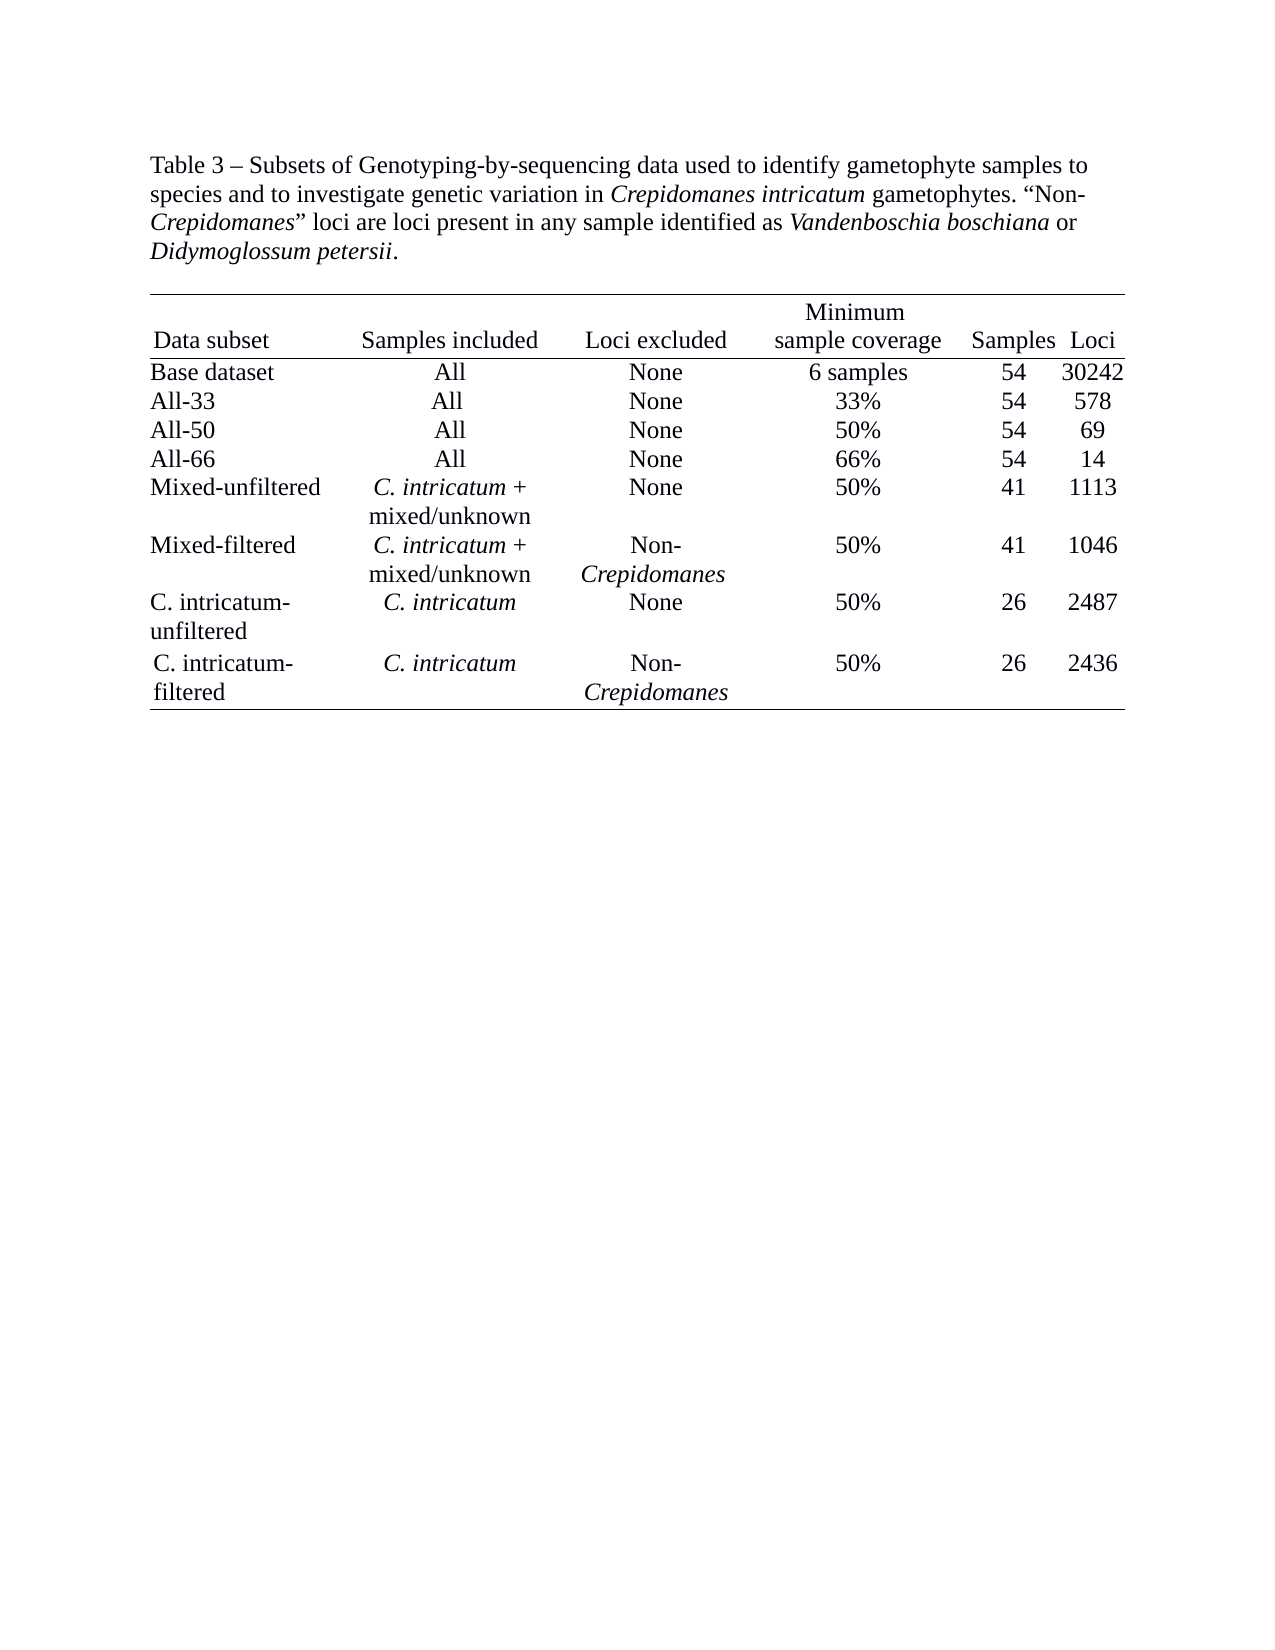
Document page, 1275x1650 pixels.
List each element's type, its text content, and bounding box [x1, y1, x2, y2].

table_cell Base dataset [150, 359, 337, 386]
table_cell All [338, 359, 562, 386]
table_cell 54 [966, 415, 1060, 444]
table_header Data subset [150, 295, 337, 357]
table_cell 41 [966, 530, 1060, 587]
table_cell 54 [966, 386, 1060, 415]
table_header Minimum sample coverage [750, 295, 966, 357]
table_cell Mixed-unfiltered [150, 473, 337, 530]
table_cell C. intricatum-unfiltered [150, 588, 337, 645]
table_cell 54 [966, 359, 1060, 386]
table_cell 50% [750, 645, 966, 708]
table_cell All [338, 415, 562, 444]
table_cell None [562, 444, 749, 472]
table_cell Non-Crepidomanes [562, 530, 749, 587]
table_cell All [338, 386, 562, 415]
table_cell 1113 [1060, 473, 1125, 530]
table_cell None [562, 473, 749, 530]
table_cell 54 [966, 444, 1060, 472]
table_cell 578 [1060, 386, 1125, 415]
table_cell 26 [966, 588, 1060, 645]
table_cell Mixed-filtered [150, 530, 337, 587]
table_cell C. intricatum + mixed/unknown [338, 530, 562, 587]
table_cell 50% [750, 530, 966, 587]
text Table 3 – Subsets of Genotyping-by-sequencing data used to identify gametophyte samples to species and to investigate genetic variation in Crepidomanes intricatum gametophytes. “Non-Crepidomanes” loci are loci present in any sample identified as Vandenboschia boschiana or Didymoglossum petersii. [150, 150, 1125, 265]
table_cell All [338, 444, 562, 472]
table_header Samples included [338, 295, 562, 357]
table_cell 1046 [1060, 530, 1125, 587]
table_cell None [562, 415, 749, 444]
table_cell 33% [750, 386, 966, 415]
table_cell None [562, 588, 749, 645]
table_header Samples [966, 295, 1060, 357]
table_cell None [562, 386, 749, 415]
table_cell 14 [1060, 444, 1125, 472]
table_cell None [562, 359, 749, 386]
table_cell 2487 [1060, 588, 1125, 645]
table_cell All-66 [150, 444, 337, 472]
table_cell 50% [750, 473, 966, 530]
table_cell 30242 [1060, 359, 1125, 386]
table_header Loci [1060, 295, 1125, 357]
table_cell Non-Crepidomanes [562, 645, 749, 708]
table_cell 66% [750, 444, 966, 472]
table_cell 26 [966, 645, 1060, 708]
table_cell All-50 [150, 415, 337, 444]
table_cell 41 [966, 473, 1060, 530]
table_cell 6 samples [750, 359, 966, 386]
table_cell C. intricatum + mixed/unknown [338, 473, 562, 530]
table_cell C. intricatum-filtered [150, 645, 337, 708]
table_header Loci excluded [562, 295, 749, 357]
table_cell C. intricatum [338, 645, 562, 708]
table_cell All-33 [150, 386, 337, 415]
table_cell 50% [750, 415, 966, 444]
table_cell 50% [750, 588, 966, 645]
table_cell C. intricatum [338, 588, 562, 645]
table_cell 2436 [1060, 645, 1125, 708]
table_cell 69 [1060, 415, 1125, 444]
